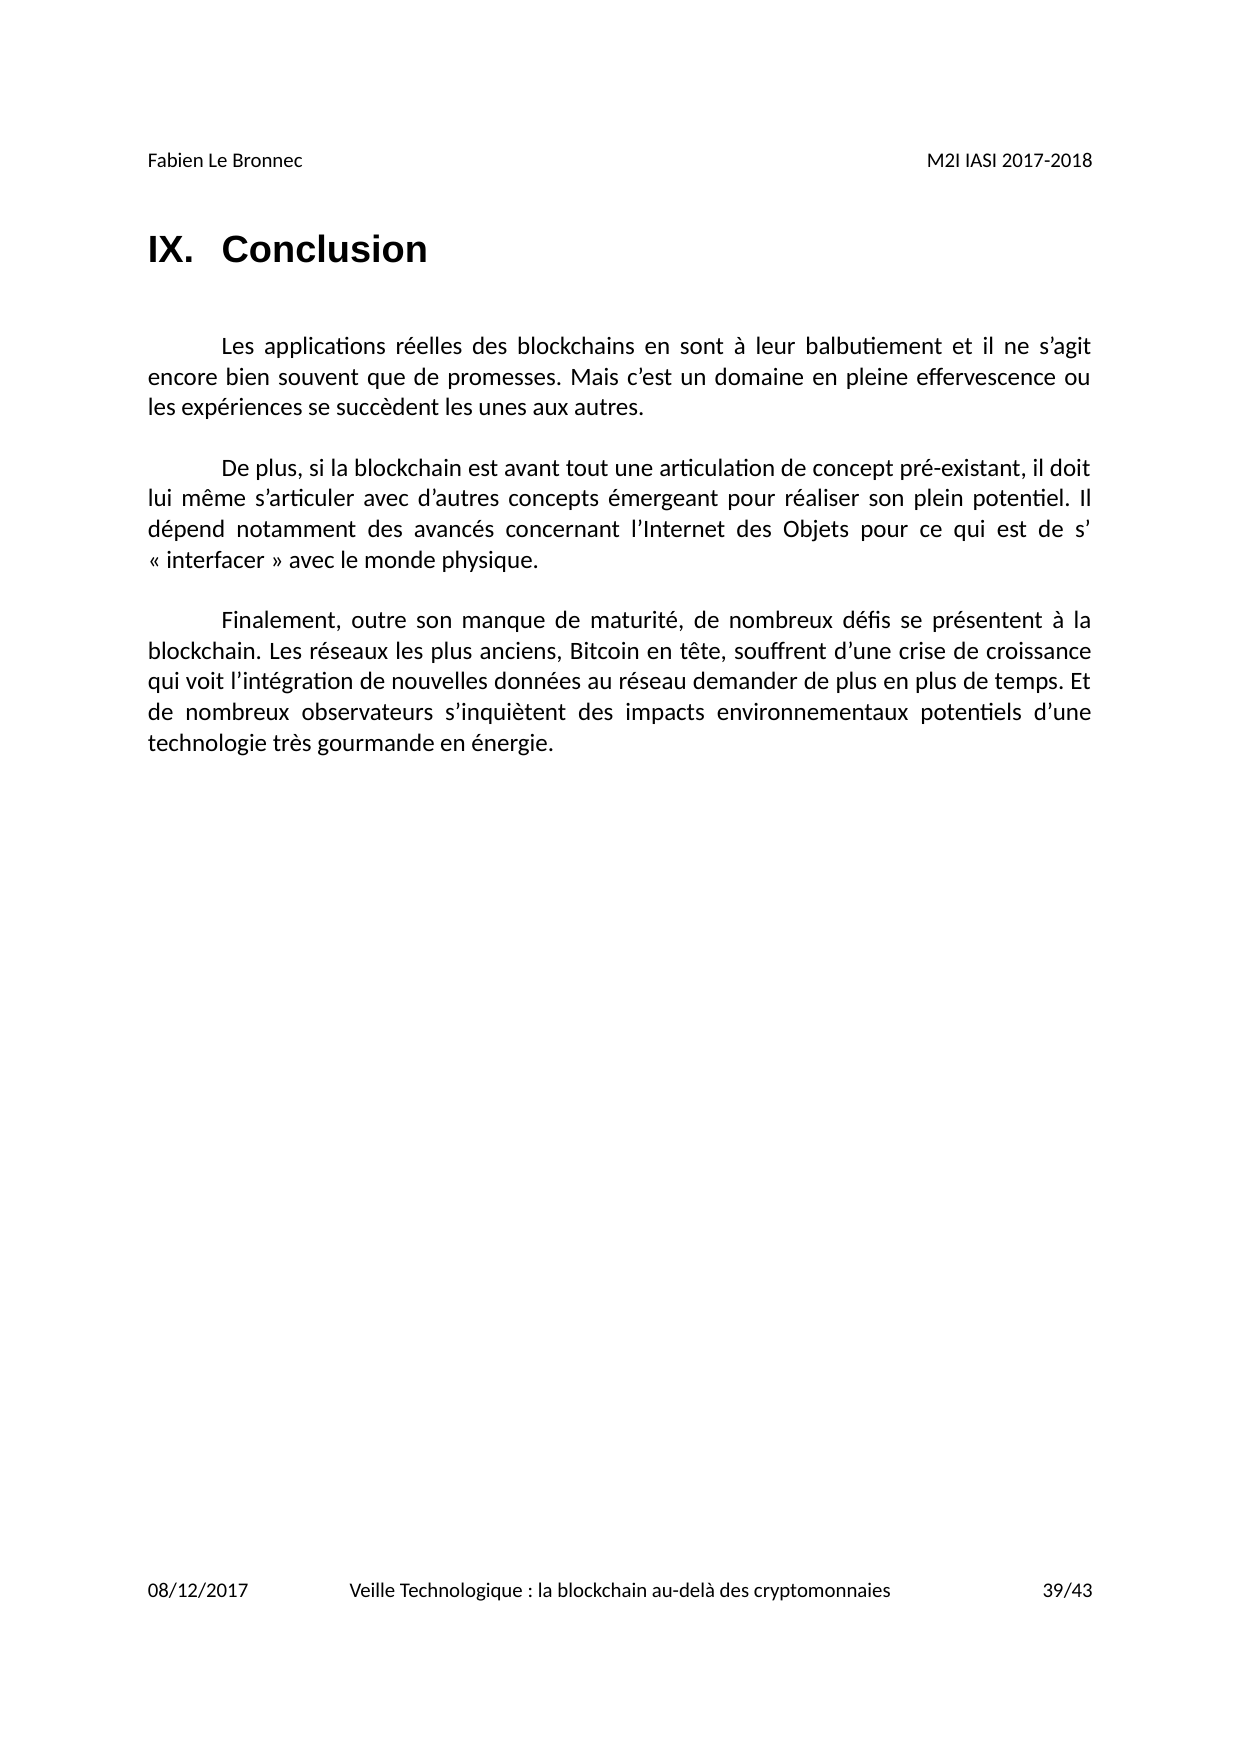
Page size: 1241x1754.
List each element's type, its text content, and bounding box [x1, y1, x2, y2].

text Les applications réelles des blockchains en sont à leur balbutiement et il ne s’agit encore bien souvent que de promesses. Mais c’est un domaine en pleine effervescence ou les expériences se succèdent les unes aux autres. [148, 330, 1093, 422]
text De plus, si la blockchain est avant tout une articulation de concept pré-existant, il doit lui même s’articuler avec d’autres concepts émergeant pour réaliser son plein potentiel. Il dépend notamment des avancés concernant l’Internet des Objets pour ce qui est de s’ « interfacer » avec le monde physique. [148, 452, 1093, 574]
text Finalement, outre son manque de maturité, de nombreux défis se présentent à la blockchain. Les réseaux les plus anciens, Bitcoin en tête, souffrent d’une crise de croissance qui voit l’intégration de nouvelles données au réseau demander de plus en plus de temps. Et de nombreux observateurs s’inquiètent des impacts environnementaux potentiels d’une technologie très gourmande en énergie. [148, 604, 1093, 757]
subtitle Conclusion [148, 227, 1093, 271]
